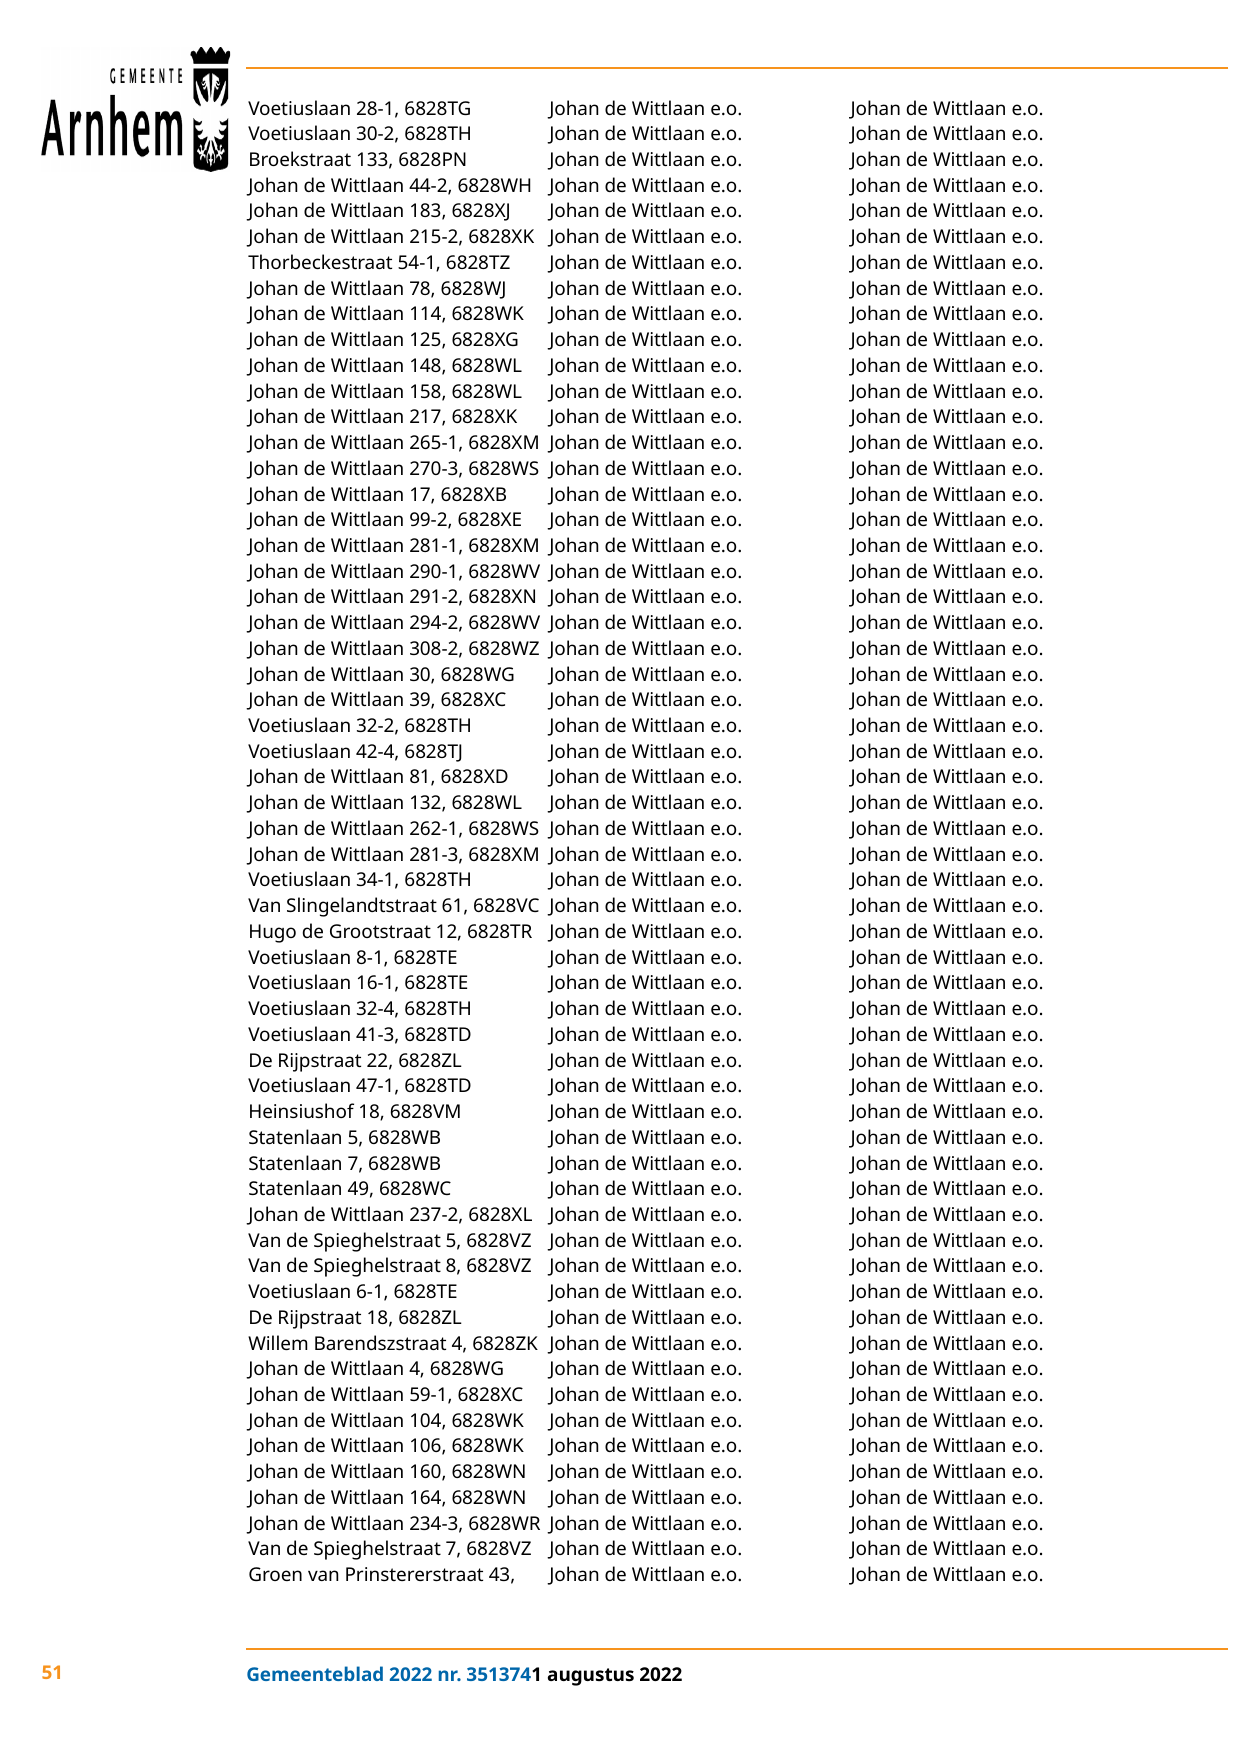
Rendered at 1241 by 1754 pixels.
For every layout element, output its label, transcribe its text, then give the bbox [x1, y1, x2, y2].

table_cell Johan de Wittlaan e.o. [549, 970, 850, 995]
table_cell Johan de Wittlaan e.o. [850, 893, 1152, 918]
table_cell De Rijpstraat 22, 6828ZL [248, 1047, 549, 1072]
table_cell Statenlaan 5, 6828WB [248, 1124, 549, 1150]
table_cell Johan de Wittlaan e.o. [549, 506, 850, 532]
table_cell Johan de Wittlaan e.o. [850, 224, 1152, 249]
table_cell Johan de Wittlaan e.o. [850, 558, 1152, 584]
table_cell Johan de Wittlaan e.o. [549, 738, 850, 764]
table_cell De Rijpstraat 18, 6828ZL [248, 1304, 549, 1330]
table_cell Voetiuslaan 32-2, 6828TH [248, 712, 549, 738]
table_cell Johan de Wittlaan e.o. [850, 738, 1152, 764]
table_cell Johan de Wittlaan e.o. [549, 172, 850, 198]
table_cell Johan de Wittlaan 125, 6828XG [248, 326, 549, 352]
table_cell Johan de Wittlaan 291-2, 6828XN [248, 584, 549, 609]
table_cell Johan de Wittlaan 234-3, 6828WR [248, 1510, 549, 1536]
table_cell Johan de Wittlaan e.o. [850, 1175, 1152, 1201]
table_cell Johan de Wittlaan e.o. [549, 764, 850, 789]
table_cell Johan de Wittlaan e.o. [850, 95, 1152, 121]
table_cell Johan de Wittlaan e.o. [850, 584, 1152, 609]
table_cell Johan de Wittlaan e.o. [850, 172, 1152, 198]
table_cell Johan de Wittlaan e.o. [549, 790, 850, 815]
table_cell Johan de Wittlaan e.o. [549, 1047, 850, 1072]
table_cell Johan de Wittlaan e.o. [549, 867, 850, 892]
table_cell Johan de Wittlaan e.o. [549, 1021, 850, 1047]
table_cell Hugo de Grootstraat 12, 6828TR [248, 918, 549, 944]
table_cell Johan de Wittlaan 59-1, 6828XC [248, 1381, 549, 1407]
table_cell Johan de Wittlaan e.o. [549, 1407, 850, 1433]
table_cell Johan de Wittlaan e.o. [850, 1561, 1152, 1587]
table_cell Johan de Wittlaan 158, 6828WL [248, 378, 549, 403]
table_cell Johan de Wittlaan e.o. [549, 301, 850, 326]
table_cell Johan de Wittlaan e.o. [549, 378, 850, 403]
table_cell Johan de Wittlaan e.o. [549, 1124, 850, 1150]
table_cell Johan de Wittlaan e.o. [549, 893, 850, 918]
table_cell Johan de Wittlaan e.o. [549, 635, 850, 661]
table_cell Johan de Wittlaan e.o. [850, 1304, 1152, 1330]
table_cell Johan de Wittlaan e.o. [850, 1098, 1152, 1124]
table_cell Johan de Wittlaan 265-1, 6828XM [248, 429, 549, 455]
table_cell Voetiuslaan 34-1, 6828TH [248, 867, 549, 892]
table_cell Johan de Wittlaan 104, 6828WK [248, 1407, 549, 1433]
table_cell Johan de Wittlaan e.o. [850, 1459, 1152, 1484]
table_cell Johan de Wittlaan e.o. [850, 1356, 1152, 1381]
table_cell Johan de Wittlaan e.o. [850, 532, 1152, 558]
table_cell Johan de Wittlaan e.o. [549, 687, 850, 712]
table_cell Johan de Wittlaan e.o. [850, 1253, 1152, 1278]
table_cell Willem Barendszstraat 4, 6828ZK [248, 1330, 549, 1356]
table_cell Johan de Wittlaan e.o. [549, 712, 850, 738]
table_cell Johan de Wittlaan e.o. [549, 1304, 850, 1330]
table_cell Johan de Wittlaan e.o. [549, 1330, 850, 1356]
table_cell Broekstraat 133, 6828PN [248, 146, 549, 172]
table_cell Johan de Wittlaan e.o. [850, 146, 1152, 172]
table_cell Johan de Wittlaan e.o. [850, 815, 1152, 841]
table_cell Johan de Wittlaan e.o. [549, 841, 850, 867]
table_cell Johan de Wittlaan 44-2, 6828WH [248, 172, 549, 198]
table_cell Johan de Wittlaan e.o. [850, 249, 1152, 275]
table_cell Johan de Wittlaan e.o. [549, 121, 850, 146]
table_cell Thorbeckestraat 54-1, 6828TZ [248, 249, 549, 275]
table_cell Johan de Wittlaan e.o. [850, 764, 1152, 789]
table_cell Johan de Wittlaan 114, 6828WK [248, 301, 549, 326]
table_cell Johan de Wittlaan e.o. [850, 1330, 1152, 1356]
table_cell Voetiuslaan 28-1, 6828TG [248, 95, 549, 121]
table_cell Johan de Wittlaan e.o. [549, 1510, 850, 1536]
table_cell Johan de Wittlaan e.o. [850, 944, 1152, 969]
table_cell Johan de Wittlaan 78, 6828WJ [248, 275, 549, 301]
table_cell Johan de Wittlaan e.o. [549, 1073, 850, 1098]
table_cell Johan de Wittlaan e.o. [850, 404, 1152, 429]
table_cell Heinsiushof 18, 6828VM [248, 1098, 549, 1124]
table_cell Johan de Wittlaan 4, 6828WG [248, 1356, 549, 1381]
table_cell Johan de Wittlaan 148, 6828WL [248, 352, 549, 378]
table_cell Voetiuslaan 6-1, 6828TE [248, 1278, 549, 1304]
table_cell Johan de Wittlaan e.o. [549, 352, 850, 378]
table_cell Johan de Wittlaan e.o. [850, 455, 1152, 481]
table_cell Johan de Wittlaan e.o. [850, 1407, 1152, 1433]
table_cell Johan de Wittlaan e.o. [549, 918, 850, 944]
table_cell Johan de Wittlaan e.o. [850, 790, 1152, 815]
table_cell Van de Spieghelstraat 8, 6828VZ [248, 1253, 549, 1278]
table_cell Johan de Wittlaan e.o. [850, 378, 1152, 403]
table_cell Johan de Wittlaan e.o. [850, 995, 1152, 1021]
table_cell Johan de Wittlaan e.o. [850, 970, 1152, 995]
table_cell Johan de Wittlaan e.o. [850, 1278, 1152, 1304]
table_cell Johan de Wittlaan e.o. [549, 532, 850, 558]
table_cell Voetiuslaan 41-3, 6828TD [248, 1021, 549, 1047]
table_cell Johan de Wittlaan e.o. [549, 326, 850, 352]
table_cell Van Slingelandtstraat 61, 6828VC [248, 893, 549, 918]
table_cell Johan de Wittlaan 215-2, 6828XK [248, 224, 549, 249]
table_cell Johan de Wittlaan e.o. [850, 1021, 1152, 1047]
table_cell Johan de Wittlaan 183, 6828XJ [248, 198, 549, 223]
table_cell Johan de Wittlaan e.o. [850, 635, 1152, 661]
table_cell Johan de Wittlaan e.o. [549, 1253, 850, 1278]
table_cell Van de Spieghelstraat 5, 6828VZ [248, 1227, 549, 1253]
table_cell Johan de Wittlaan e.o. [549, 404, 850, 429]
table_cell Johan de Wittlaan e.o. [549, 1098, 850, 1124]
table_cell Johan de Wittlaan e.o. [549, 1484, 850, 1510]
table_cell Johan de Wittlaan e.o. [549, 1150, 850, 1175]
table_cell Johan de Wittlaan e.o. [850, 712, 1152, 738]
table_cell Johan de Wittlaan e.o. [549, 609, 850, 635]
table_cell Johan de Wittlaan e.o. [850, 429, 1152, 455]
table_cell Johan de Wittlaan e.o. [549, 1278, 850, 1304]
table_cell Johan de Wittlaan 164, 6828WN [248, 1484, 549, 1510]
table_cell Johan de Wittlaan 281-1, 6828XM [248, 532, 549, 558]
table_cell Statenlaan 7, 6828WB [248, 1150, 549, 1175]
table_cell Johan de Wittlaan e.o. [549, 1459, 850, 1484]
table_cell Johan de Wittlaan e.o. [850, 1073, 1152, 1098]
table_cell Johan de Wittlaan 30, 6828WG [248, 661, 549, 687]
table_cell Johan de Wittlaan 99-2, 6828XE [248, 506, 549, 532]
table_cell Johan de Wittlaan 262-1, 6828WS [248, 815, 549, 841]
table_cell Johan de Wittlaan 308-2, 6828WZ [248, 635, 549, 661]
table_cell Johan de Wittlaan e.o. [549, 1227, 850, 1253]
table_cell Johan de Wittlaan e.o. [850, 506, 1152, 532]
table_cell Voetiuslaan 32-4, 6828TH [248, 995, 549, 1021]
table_cell Johan de Wittlaan e.o. [850, 841, 1152, 867]
table_cell Van de Spieghelstraat 7, 6828VZ [248, 1536, 549, 1561]
table_cell Johan de Wittlaan e.o. [850, 481, 1152, 506]
table_cell Johan de Wittlaan e.o. [850, 867, 1152, 892]
table_cell Johan de Wittlaan e.o. [549, 95, 850, 121]
table_cell Johan de Wittlaan e.o. [850, 1536, 1152, 1561]
table_cell Johan de Wittlaan 81, 6828XD [248, 764, 549, 789]
table_cell Johan de Wittlaan e.o. [549, 275, 850, 301]
table_cell Johan de Wittlaan 106, 6828WK [248, 1433, 549, 1458]
table_cell Johan de Wittlaan e.o. [549, 1201, 850, 1227]
table_cell Johan de Wittlaan e.o. [850, 275, 1152, 301]
table_cell Johan de Wittlaan e.o. [549, 558, 850, 584]
table_cell Johan de Wittlaan e.o. [850, 918, 1152, 944]
table_cell Johan de Wittlaan e.o. [850, 1150, 1152, 1175]
table_cell Johan de Wittlaan e.o. [549, 1175, 850, 1201]
table_cell Johan de Wittlaan e.o. [549, 249, 850, 275]
table_cell Johan de Wittlaan e.o. [549, 995, 850, 1021]
table_cell Johan de Wittlaan e.o. [850, 1381, 1152, 1407]
table_cell Johan de Wittlaan e.o. [850, 198, 1152, 223]
table_cell Johan de Wittlaan e.o. [549, 584, 850, 609]
table_cell Johan de Wittlaan e.o. [549, 224, 850, 249]
table_cell Groen van Prinstererstraat 43, [248, 1561, 549, 1587]
table_cell Johan de Wittlaan 290-1, 6828WV [248, 558, 549, 584]
table_cell Johan de Wittlaan e.o. [850, 352, 1152, 378]
table_cell Johan de Wittlaan e.o. [850, 301, 1152, 326]
table_cell Johan de Wittlaan 281-3, 6828XM [248, 841, 549, 867]
table_cell Johan de Wittlaan e.o. [850, 326, 1152, 352]
table_cell Johan de Wittlaan e.o. [850, 1047, 1152, 1072]
table_cell Johan de Wittlaan e.o. [850, 1124, 1152, 1150]
table_cell Johan de Wittlaan 132, 6828WL [248, 790, 549, 815]
table_cell Johan de Wittlaan e.o. [549, 1561, 850, 1587]
picture [41, 47, 231, 172]
table_cell Johan de Wittlaan e.o. [549, 198, 850, 223]
table_cell Johan de Wittlaan e.o. [850, 121, 1152, 146]
table_cell Johan de Wittlaan e.o. [850, 1201, 1152, 1227]
table_cell Johan de Wittlaan e.o. [549, 146, 850, 172]
table_cell Voetiuslaan 30-2, 6828TH [248, 121, 549, 146]
table_cell Johan de Wittlaan e.o. [549, 429, 850, 455]
table_cell Johan de Wittlaan e.o. [850, 609, 1152, 635]
table_cell Johan de Wittlaan 294-2, 6828WV [248, 609, 549, 635]
table_cell Johan de Wittlaan e.o. [549, 1381, 850, 1407]
table_cell Johan de Wittlaan e.o. [549, 481, 850, 506]
table_cell Johan de Wittlaan e.o. [549, 1433, 850, 1458]
table_cell Johan de Wittlaan 17, 6828XB [248, 481, 549, 506]
table_cell Johan de Wittlaan e.o. [850, 1510, 1152, 1536]
table_cell Johan de Wittlaan 217, 6828XK [248, 404, 549, 429]
table_cell Voetiuslaan 42-4, 6828TJ [248, 738, 549, 764]
table_cell Johan de Wittlaan 160, 6828WN [248, 1459, 549, 1484]
table_cell Johan de Wittlaan 39, 6828XC [248, 687, 549, 712]
table_cell Johan de Wittlaan e.o. [850, 687, 1152, 712]
table_cell Johan de Wittlaan e.o. [549, 1356, 850, 1381]
table_cell Voetiuslaan 47-1, 6828TD [248, 1073, 549, 1098]
table_cell Johan de Wittlaan 270-3, 6828WS [248, 455, 549, 481]
table_cell Johan de Wittlaan e.o. [549, 455, 850, 481]
table_cell Johan de Wittlaan e.o. [850, 1227, 1152, 1253]
table_cell Johan de Wittlaan e.o. [549, 944, 850, 969]
table_cell Statenlaan 49, 6828WC [248, 1175, 549, 1201]
table_cell Voetiuslaan 16-1, 6828TE [248, 970, 549, 995]
table_cell Johan de Wittlaan e.o. [549, 661, 850, 687]
table_cell Johan de Wittlaan e.o. [850, 1484, 1152, 1510]
table_cell Voetiuslaan 8-1, 6828TE [248, 944, 549, 969]
table_cell Johan de Wittlaan e.o. [549, 1536, 850, 1561]
table_cell Johan de Wittlaan e.o. [850, 1433, 1152, 1458]
table_cell Johan de Wittlaan e.o. [549, 815, 850, 841]
table_cell Johan de Wittlaan 237-2, 6828XL [248, 1201, 549, 1227]
table_cell Johan de Wittlaan e.o. [850, 661, 1152, 687]
